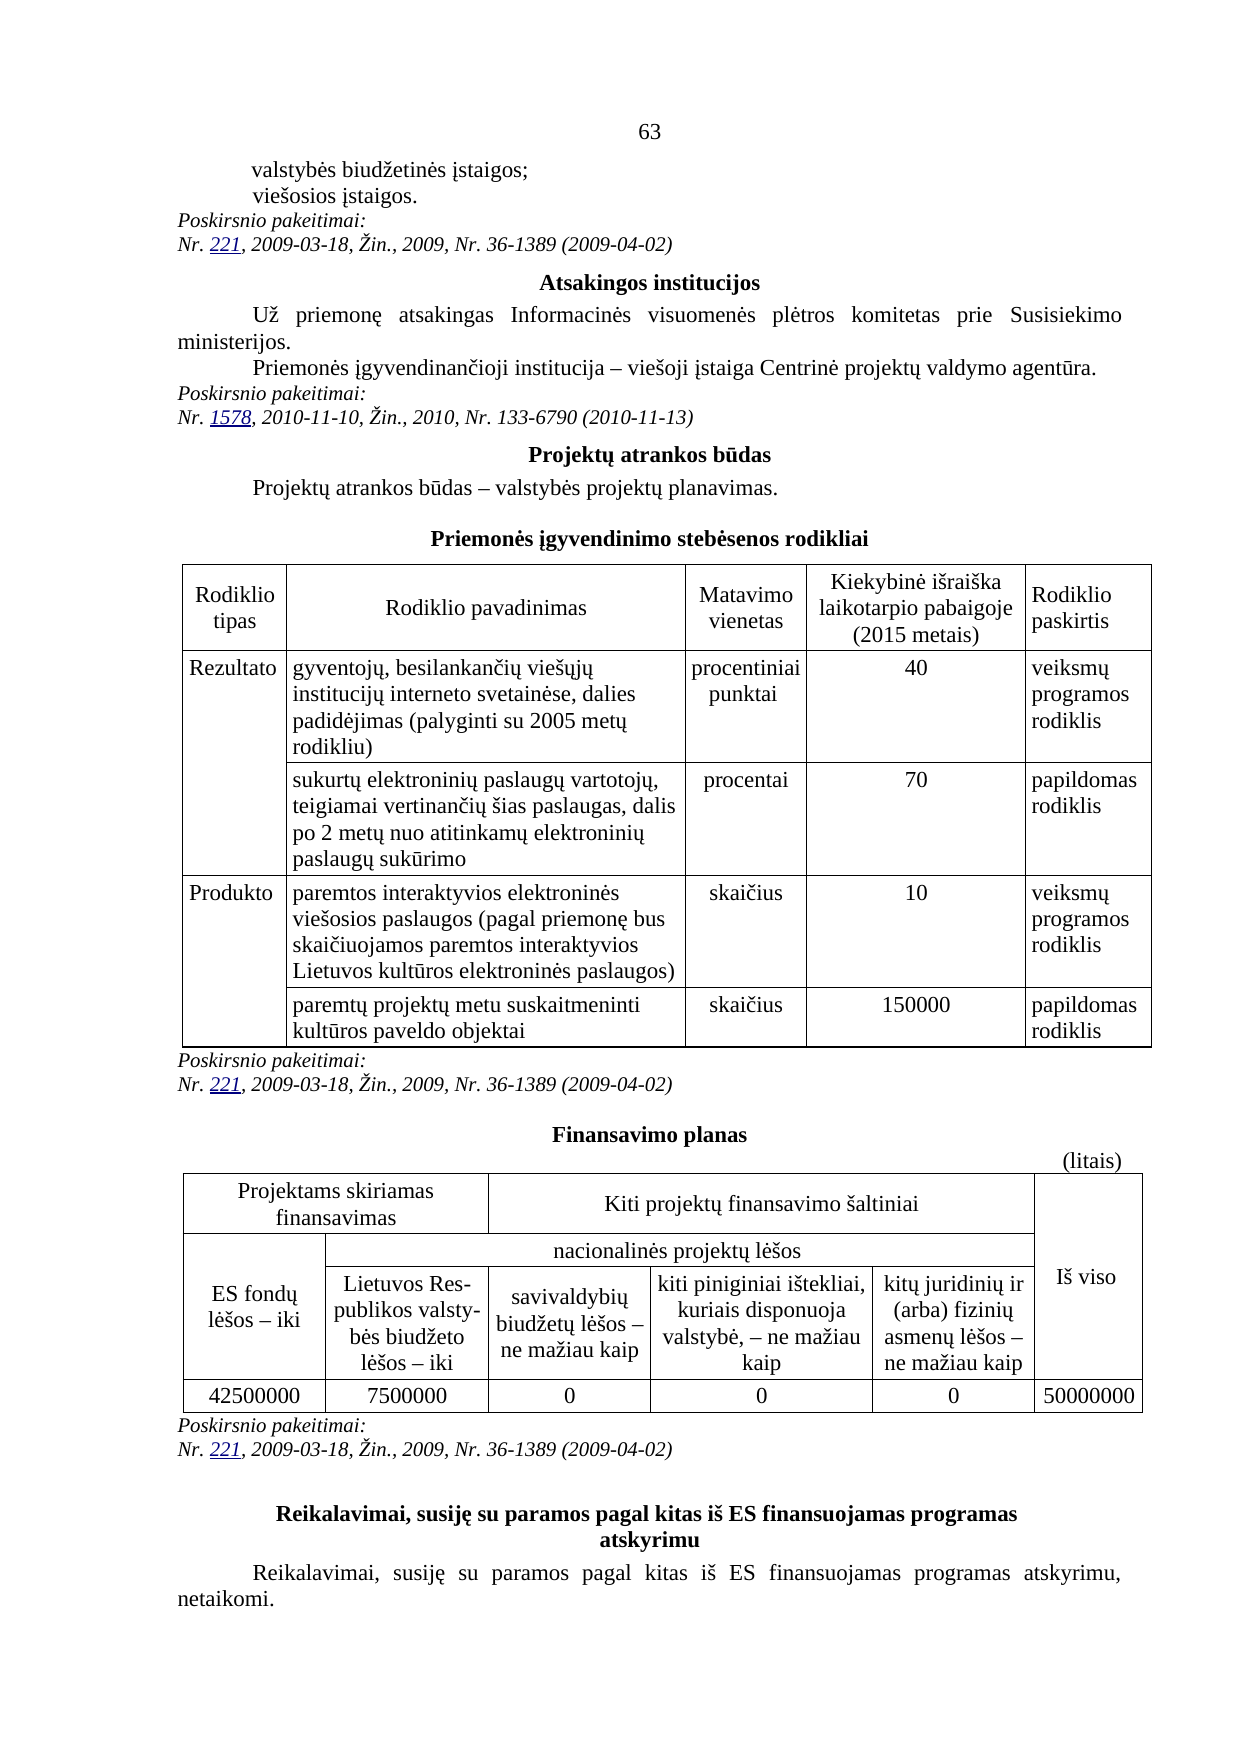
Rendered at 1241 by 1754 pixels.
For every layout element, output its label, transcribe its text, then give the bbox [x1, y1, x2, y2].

table_cell skaičius [686, 876, 806, 987]
table_header Rodiklio paskirtis [1026, 565, 1151, 650]
text Reikalavimai, susiję su paramos pagal kitas iš ES finansuojamas programas atskyrimu [177, 1473, 1122, 1552]
text Projektų atrankos būdas – valstybės projektų planavimas. [177, 474, 1122, 500]
table_header Rodiklio pavadinimas [287, 565, 685, 650]
table_header Matavimo vienetas [686, 565, 806, 650]
table_header Projektams skiriamas finansavimas [184, 1174, 488, 1233]
table_cell gyventojų, besilankančių viešųjų institucijų interneto svetainėse, dalies padidėjimas (palyginti su 2005 metų rodikliu) [287, 651, 685, 762]
text Atsakingos institucijos [177, 269, 1122, 295]
text Nr. 221, 2009-03-18, Žin., 2009, Nr. 36-1389 (2009-04-02) [177, 232, 1122, 256]
table_cell procentai [686, 763, 806, 874]
table_cell kitų juridinių ir (arba) fizinių asmenų lėšos – ne mažiau kaip [873, 1267, 1034, 1378]
table_cell kiti piniginiai ištekliai, kuriais disponuoja valstybė, – ne mažiau kaip [651, 1267, 872, 1378]
table_cell veiksmų programos rodiklis [1026, 876, 1151, 987]
text Reikalavimai, susiję su paramos pagal kitas iš ES finansuojamas programas atskyrimu, netaikomi. [177, 1559, 1122, 1611]
text Finansavimo planas [177, 1121, 1122, 1147]
table_header Iš viso [1035, 1174, 1142, 1378]
table_cell 10 [807, 876, 1025, 987]
table_cell ES fondų lėšos – iki [184, 1234, 325, 1378]
text Poskirsnio pakeitimai: [177, 1413, 1122, 1437]
table_header Kiekybinė išraiška laikotarpio pabaigoje (2015 metais) [807, 565, 1025, 650]
text Nr. 1578, 2010-11-10, Žin., 2010, Nr. 133-6790 (2010-11-13) [177, 405, 1122, 429]
table_cell 0 [651, 1380, 872, 1412]
table_cell paremtų projektų metu suskaitmeninti kultūros paveldo objektai [287, 988, 685, 1046]
text Nr. 221, 2009-03-18, Žin., 2009, Nr. 36-1389 (2009-04-02) [177, 1437, 1122, 1461]
table_cell nacionalinės projektų lėšos [326, 1234, 1034, 1266]
text valstybės biudžetinės įstaigos; [177, 156, 1122, 182]
text Projektų atrankos būdas [177, 441, 1122, 468]
table_cell veiksmų programos rodiklis [1026, 651, 1151, 762]
table_cell Rezultato [183, 651, 286, 874]
table_cell Lietuvos Res­publikos valsty­bės biudžeto lėšos – iki [326, 1267, 488, 1378]
text Poskirsnio pakeitimai: [177, 381, 1122, 405]
text Poskirsnio pakeitimai: [177, 1047, 1122, 1072]
table_header Kiti projektų finansavimo šaltiniai [489, 1174, 1034, 1233]
table_cell sukurtų elektroninių paslaugų vartotojų, teigiamai vertinančių šias paslaugas, dalis po 2 metų nuo atitinkamų elektroninių paslaugų sukūrimo [287, 763, 685, 874]
text (litais) [177, 1147, 1122, 1173]
text viešosios įstaigos. [177, 182, 1122, 208]
table_cell Produkto [183, 876, 286, 1046]
table_cell 42500000 [184, 1380, 325, 1412]
table_cell 50000000 [1035, 1380, 1142, 1412]
table_cell savivaldybių biudžetų lėšos – ne mažiau kaip [489, 1267, 650, 1378]
text Už priemonę atsakingas Informacinės visuomenės plėtros komitetas prie Susisiekimo ministerijos. [177, 302, 1122, 354]
table_cell 70 [807, 763, 1025, 874]
table_cell papildomas rodiklis [1026, 763, 1151, 874]
text Priemonės įgyvendinimo stebėsenos rodikliai [177, 525, 1122, 552]
table_cell procentiniai punktai [686, 651, 806, 762]
table_cell 40 [807, 651, 1025, 762]
table_cell paremtos interaktyvios elektroninės viešosios paslaugos (pagal priemonę bus skaičiuojamos paremtos interaktyvios Lietuvos kultūros elektroninės paslaugos) [287, 876, 685, 987]
text Nr. 221, 2009-03-18, Žin., 2009, Nr. 36-1389 (2009-04-02) [177, 1072, 1122, 1096]
table_cell 0 [873, 1380, 1034, 1412]
table_cell 0 [489, 1380, 650, 1412]
table_cell skaičius [686, 988, 806, 1046]
table_header Rodiklio tipas [183, 565, 286, 650]
table_cell 150000 [807, 988, 1025, 1046]
table_cell papildomas rodiklis [1026, 988, 1151, 1046]
text Priemonės įgyvendinančioji institucija – viešoji įstaiga Centrinė projektų valdymo agentūra. [177, 354, 1122, 381]
table_cell 7500000 [326, 1380, 488, 1412]
text Poskirsnio pakeitimai: [177, 208, 1122, 232]
